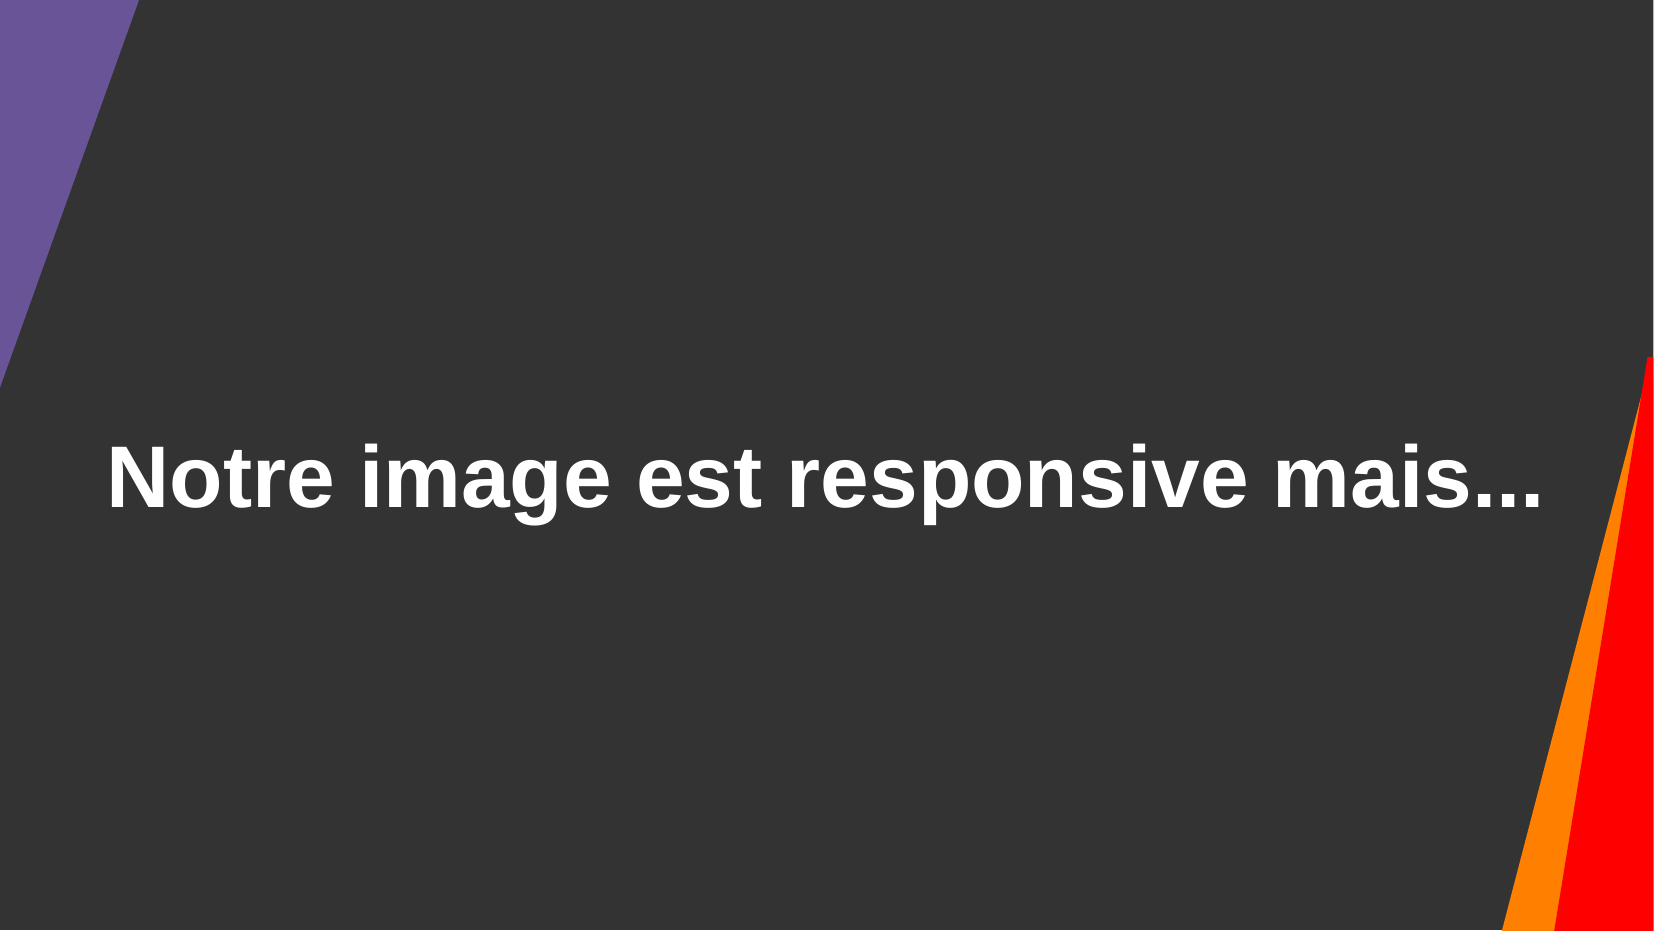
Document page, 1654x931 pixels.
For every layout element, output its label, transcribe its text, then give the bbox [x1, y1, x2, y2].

title Notre image est responsive mais... [31, 428, 1622, 527]
text_box [1501, 356, 1654, 931]
text_box [0, 0, 140, 388]
